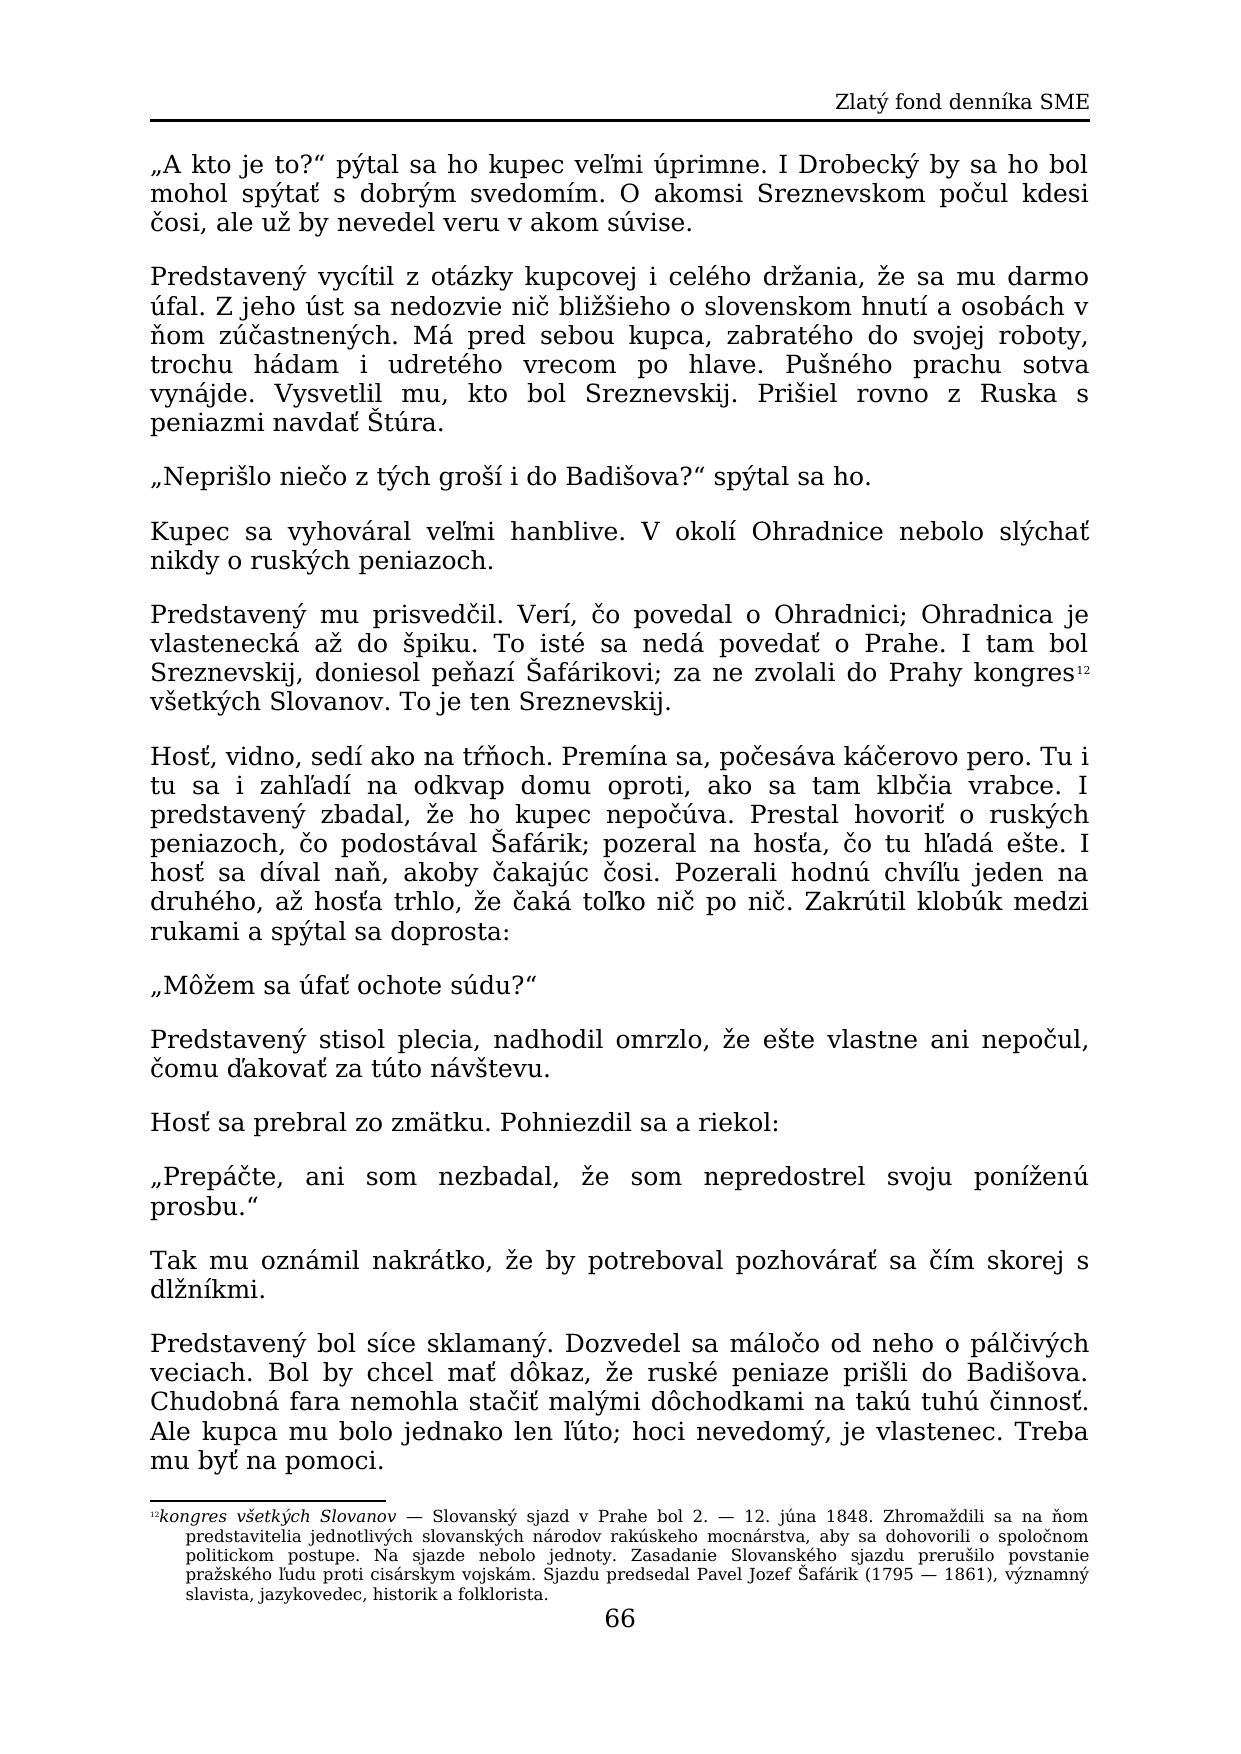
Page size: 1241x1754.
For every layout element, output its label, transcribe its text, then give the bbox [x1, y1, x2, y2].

text Predstavený stisol plecia, nadhodil omrzlo, že ešte vlastne ani nepočul, čomu ďakovať za túto návštevu. [150, 1025, 1090, 1083]
text „Prepáčte, ani som nezbadal, že som nepredostrel svoju poníženú prosbu.“ [150, 1163, 1090, 1221]
text Hosť, vidno, sedí ako na tŕňoch. Premína sa, počesáva káčerovo pero. Tu i tu sa i zahľadí na odkvap domu oproti, ako sa tam klbčia vrabce. I predstavený zbadal, že ho kupec nepočúva. Prestal hovoriť o ruských peniazoch, čo podostával Šafárik; pozeral na hosťa, čo tu hľadá ešte. I hosť sa díval naň, akoby čakajúc čosi. Pozerali hodnú chvíľu jeden na druhého, až hosťa trhlo, že čaká toľko nič po nič. Zakrútil klobúk medzi rukami a spýtal sa doprosta: [150, 742, 1090, 946]
text Tak mu oznámil nakrátko, že by potreboval pozhovárať sa čím skorej s dlžníkmi. [150, 1246, 1090, 1304]
text Kupec sa vyhováral veľmi hanblive. V okolí Ohradnice nebolo slýchať nikdy o ruských peniazoch. [150, 517, 1090, 575]
text „A kto je to?“ pýtal sa ho kupec veľmi úprimne. I Drobecký by sa ho bol mohol spýtať s dobrým svedomím. O akomsi Sreznevskom počul kdesi čosi, ale už by nevedel veru v akom súvise. [150, 150, 1090, 237]
text „Môžem sa úfať ochote súdu?“ [150, 971, 1090, 1000]
text Hosť sa prebral zo zmätku. Pohniezdil sa a riekol: [150, 1108, 1090, 1138]
text Predstavený bol síce sklamaný. Dozvedel sa máločo od neho o pálčivých veciach. Bol by chcel mať dôkaz, že ruské peniaze prišli do Badišova. Chudobná fara nemohla stačiť malými dôchodkami na takú tuhú činnosť. Ale kupca mu bolo jednako len ľúto; hoci nevedomý, je vlastenec. Treba mu byť na pomoci. [150, 1329, 1090, 1475]
text „Neprišlo niečo z tých groší i do Badišova?“ spýtal sa ho. [150, 462, 1090, 492]
text 12kongres všetkých Slovanov — Slovanský sjazd v Prahe bol 2. — 12. júna 1848. Zhromaždili sa na ňom predstavitelia jednotlivých slovanských národov rakúskeho mocnárstva, aby sa dohovorili o spoločnom politickom postupe. Na sjazde nebolo jednoty. Zasadanie Slovanského sjazdu prerušilo povstanie pražského ľudu proti cisárskym vojskám. Sjazdu predsedal Pavel Jozef Šafárik (1795 — 1861), významný slavista, jazykovedec, historik a folklorista. [150, 1507, 1090, 1604]
text Predstavený vycítil z otázky kupcovej i celého držania, že sa mu darmo úfal. Z jeho úst sa nedozvie nič bližšieho o slovenskom hnutí a osobách v ňom zúčastnených. Má pred sebou kupca, zabratého do svojej roboty, trochu hádam i udretého vrecom po hlave. Pušného prachu sotva vynájde. Vysvetlil mu, kto bol Sreznevskij. Prišiel rovno z Ruska s peniazmi navdať Štúra. [150, 262, 1090, 437]
text Predstavený mu prisvedčil. Verí, čo povedal o Ohradnici; Ohradnica je vlastenecká až do špiku. To isté sa nedá povedať o Prahe. I tam bol Sreznevskij, doniesol peňazí Šafárikovi; za ne zvolali do Prahy kongres12 všetkých Slovanov. To je ten Sreznevskij. [150, 600, 1090, 717]
